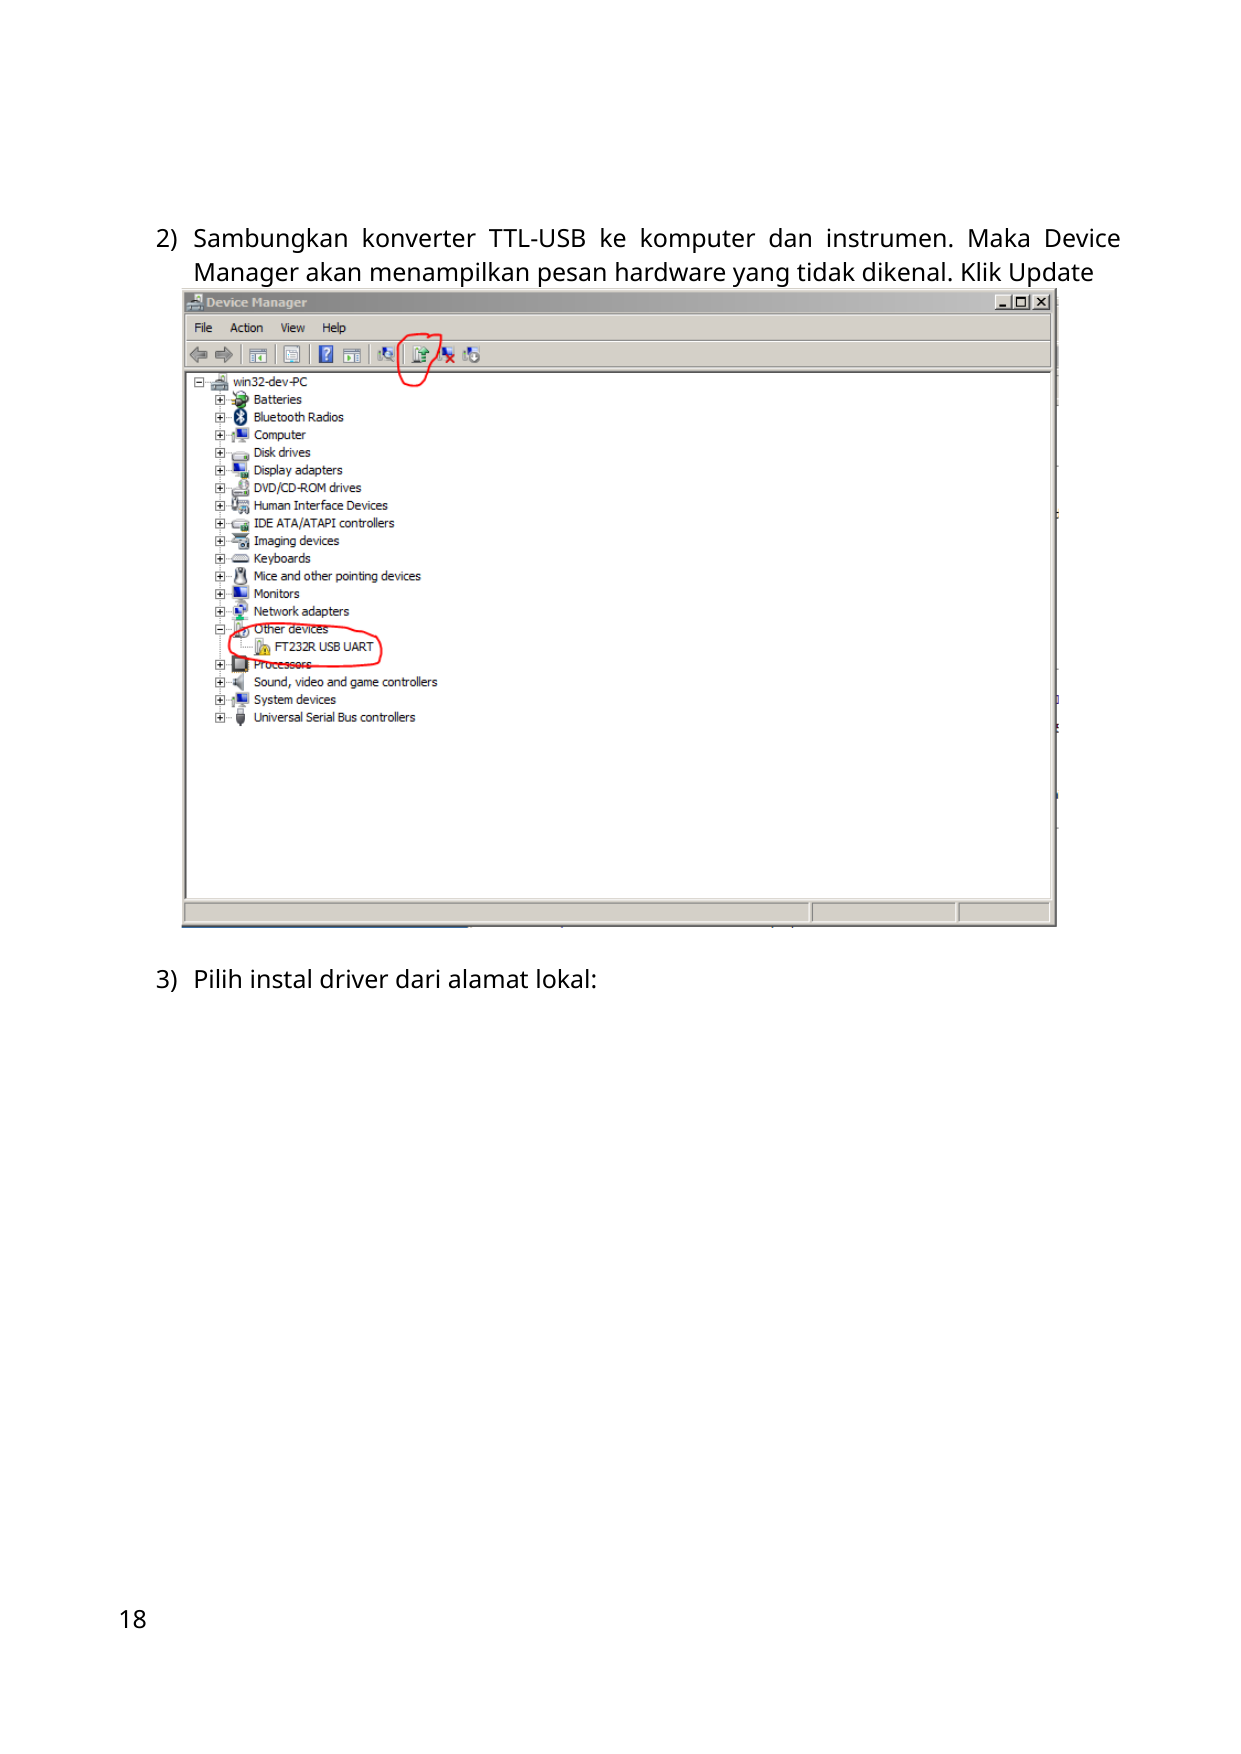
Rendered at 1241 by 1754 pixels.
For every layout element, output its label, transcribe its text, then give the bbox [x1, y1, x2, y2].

picture [181, 288, 1059, 928]
list Pilih instal driver dari alamat lokal: [156, 961, 1122, 995]
list Sambungkan konverter TTL-USB ke komputer dan instrumen. Maka Device Manager akan menampilkan pesan hardware yang tidak dikenal. Klik Update [156, 220, 1122, 288]
